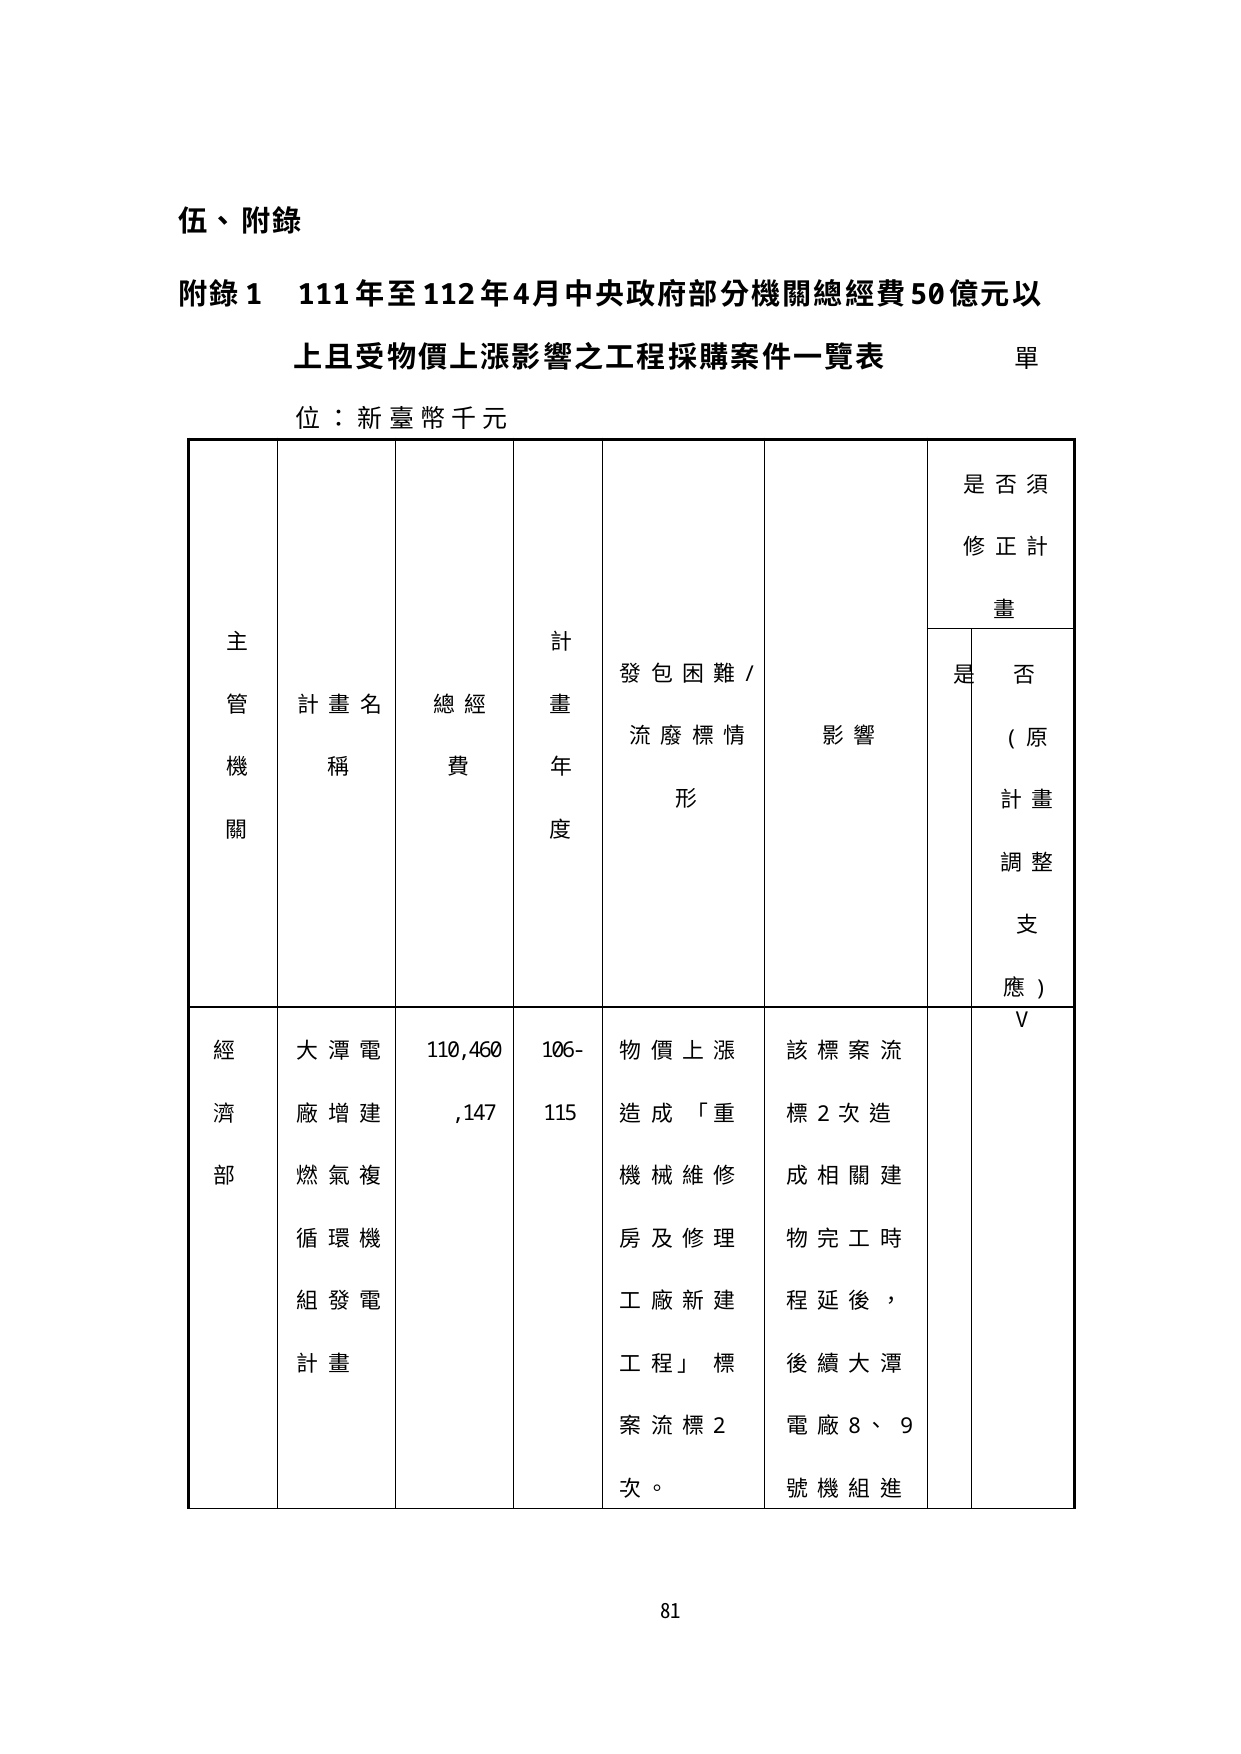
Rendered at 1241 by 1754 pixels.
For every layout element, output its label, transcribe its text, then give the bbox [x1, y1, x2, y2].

table_cell 物價上漲造成「重機械維修房及修理工廠新建工程」標案流標2次。 [603, 1008, 764, 1507]
table_header 是否須修正計畫 [928, 441, 1073, 628]
table_header 計畫 年度 [514, 441, 602, 1006]
table_cell 是 [928, 629, 971, 1006]
table_cell 經濟部 [190, 1008, 277, 1507]
table_header 發包困難/ 流廢標情形 [603, 441, 764, 1006]
table_cell 110,460,147 [396, 1008, 513, 1507]
text 伍、附錄 [177, 177, 1063, 240]
table_header 計畫名稱 [278, 441, 395, 1006]
table_cell V [972, 1008, 1073, 1507]
table_cell [928, 1008, 971, 1507]
table_cell 大潭電廠增建燃氣複循環機組發電計畫 [278, 1008, 395, 1507]
table_header 主管 機關 [190, 441, 277, 1006]
table_cell 該標案流標2次造成相關建物完工時程延後，後續大潭電廠8、9號機組進 [765, 1008, 927, 1507]
table_header 影響 [765, 441, 927, 1006]
table_header 總經費 [396, 441, 513, 1006]
text 附錄1 111年至112年4月中央政府部分機關總經費50億元以上且受物價上漲影響之工程採購案件一覽表 單位：新臺幣千元 [177, 250, 1063, 438]
table_cell 否(原計畫調整支應) [972, 629, 1073, 1006]
table_cell 106-115 [514, 1008, 602, 1507]
